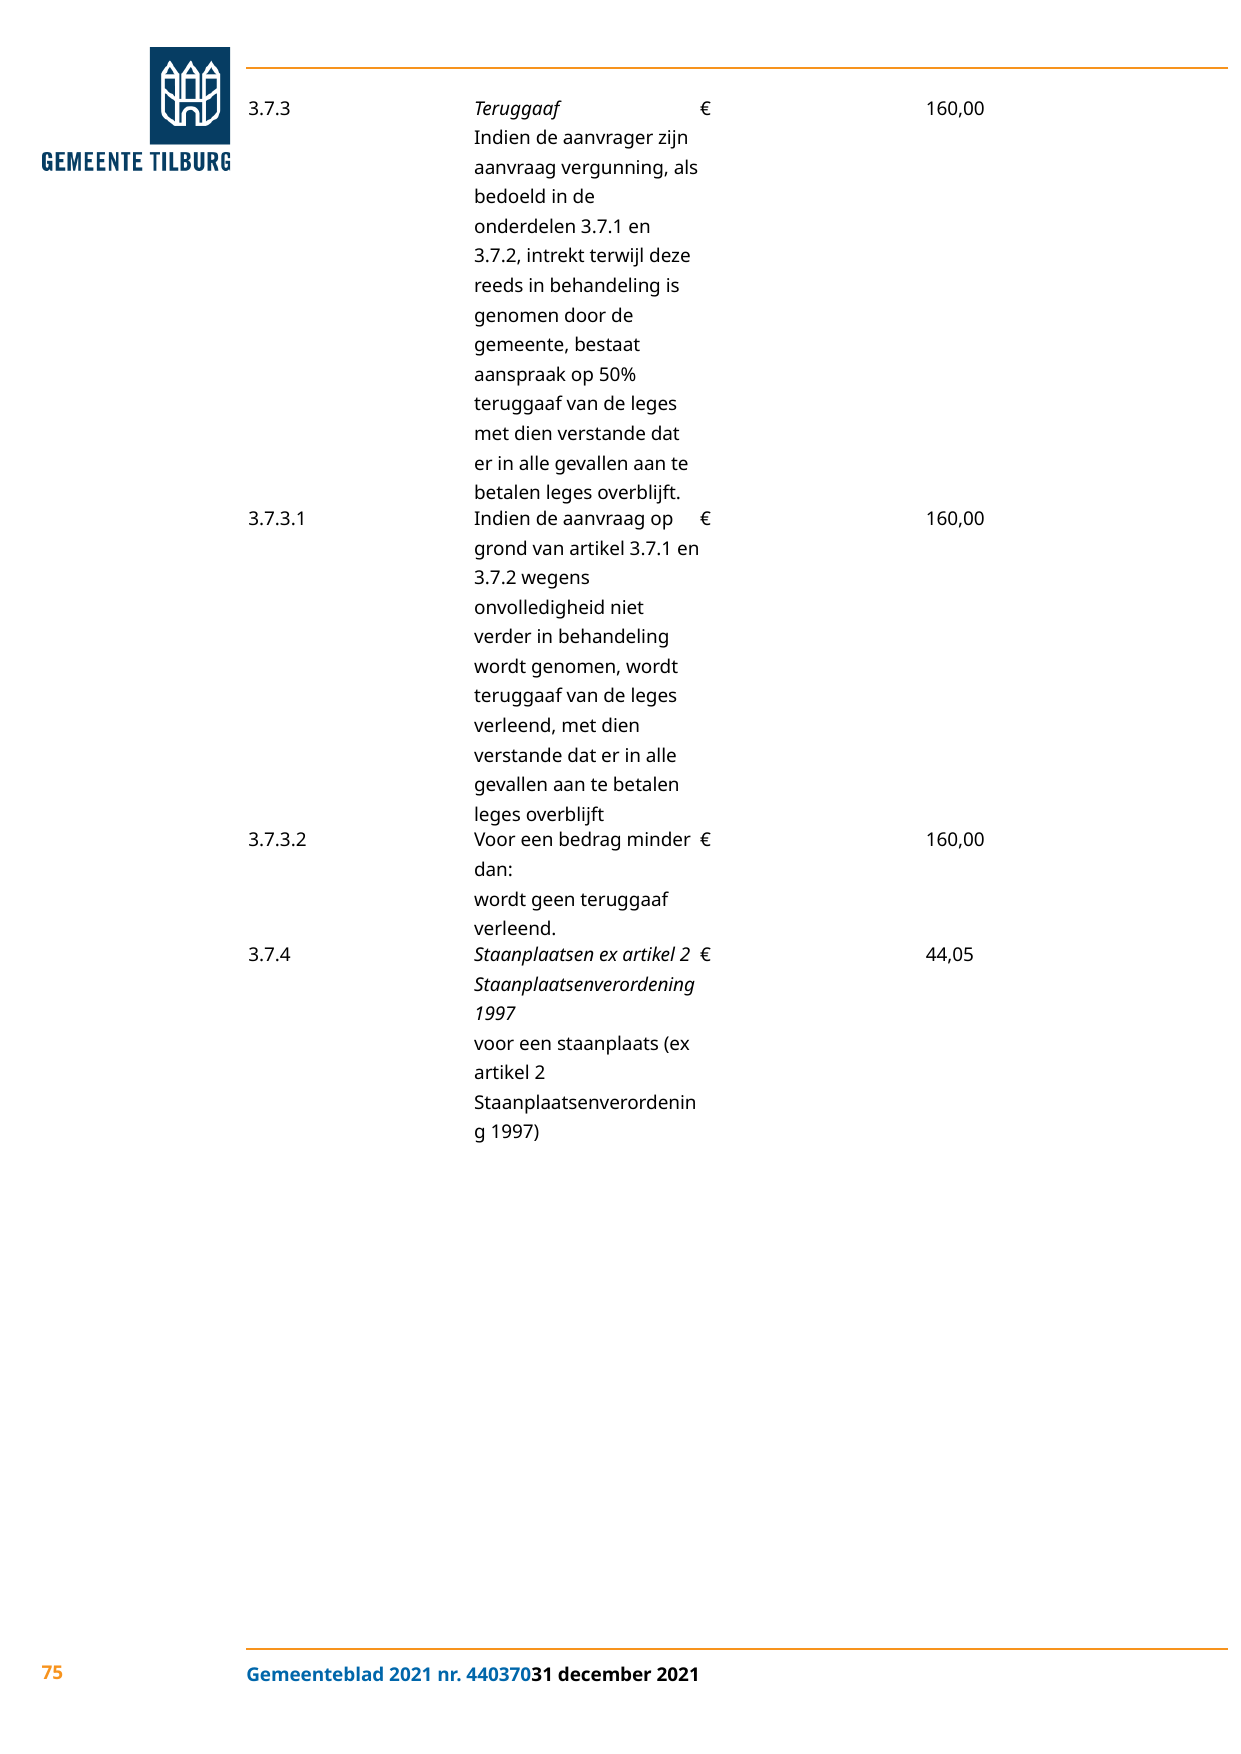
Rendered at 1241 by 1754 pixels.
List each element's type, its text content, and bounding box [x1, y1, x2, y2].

table_cell 160,00 [926, 505, 1152, 827]
table_cell 3.7.3.2 [248, 827, 474, 941]
picture [41, 47, 231, 172]
table_cell Voor een bedrag minder dan: wordt geen teruggaaf verleend. [474, 827, 700, 941]
table_cell € [700, 941, 926, 1144]
table_cell € [700, 505, 926, 827]
table_cell Indien de aanvraag op grond van artikel 3.7.1 en 3.7.2 wegens onvolledigheid niet verder in behandeling wordt genomen, wordt teruggaaf van de leges verleend, met dien verstande dat er in alle gevallen aan te betalen leges overblijft [474, 505, 700, 827]
table_cell € [700, 827, 926, 941]
table_cell 160,00 [926, 827, 1152, 941]
table_cell 44,05 [926, 941, 1152, 1144]
table_cell € [700, 95, 926, 505]
table_cell 3.7.3 [248, 95, 474, 505]
table_cell 160,00 [926, 95, 1152, 505]
table_cell Teruggaaf Indien de aanvrager zijn aanvraag vergunning, als bedoeld in de onderdelen 3.7.1 en 3.7.2, intrekt terwijl deze reeds in behandeling is genomen door de gemeente, bestaat aanspraak op 50% teruggaaf van de leges met dien verstande dat er in alle gevallen aan te betalen leges overblijft. [474, 95, 700, 505]
table_cell 3.7.3.1 [248, 505, 474, 827]
table_cell Staanplaatsen ex artikel 2 Staanplaatsenverordening 1997 voor een staanplaats (ex artikel 2 Staanplaatsenverordening 1997) [474, 941, 700, 1144]
table_cell 3.7.4 [248, 941, 474, 1144]
